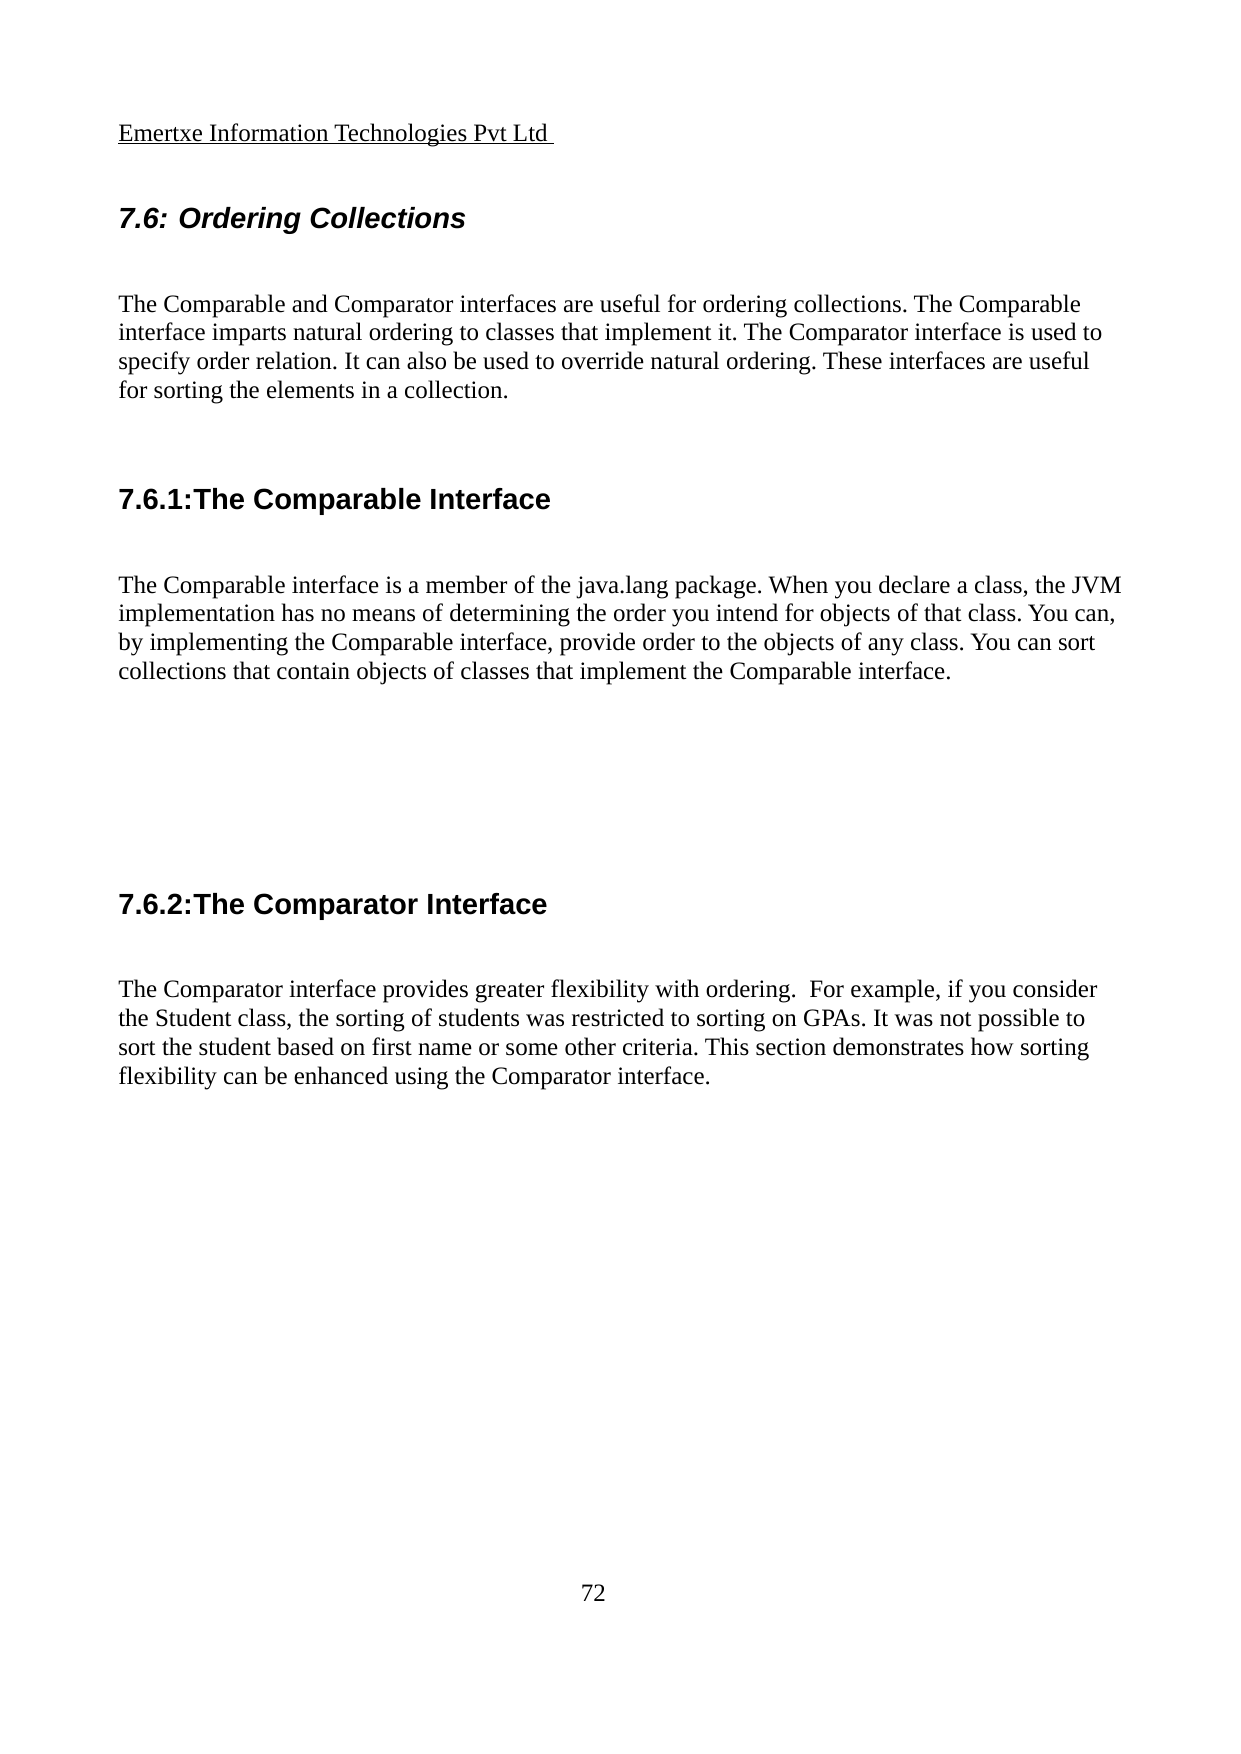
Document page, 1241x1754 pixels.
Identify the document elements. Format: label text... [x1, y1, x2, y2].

text The Comparator interface provides greater flexibility with ordering. For example, if you consider the Student class, the sorting of students was restricted to sorting on GPAs. It was not possible to sort the student based on first name or some other criteria. This section demonstrates how sorting flexibility can be enhanced using the Comparator interface. [118, 974, 1122, 1089]
subtitle The Comparable Interface [118, 482, 1122, 516]
subtitle The Comparator Interface [118, 887, 1122, 921]
subtitle Ordering Collections [118, 201, 1122, 235]
text The Comparable and Comparator interfaces are useful for ordering collections. The Comparable interface imparts natural ordering to classes that implement it. The Comparator interface is used to specify order relation. It can also be used to override natural ordering. These interfaces are useful for sorting the elements in a collection. [118, 289, 1122, 404]
text The Comparable interface is a member of the java.lang package. When you declare a class, the JVM implementation has no means of determining the order you intend for objects of that class. You can, by implementing the Comparable interface, provide order to the objects of any class. You can sort collections that contain objects of classes that implement the Comparable interface. [118, 570, 1122, 685]
